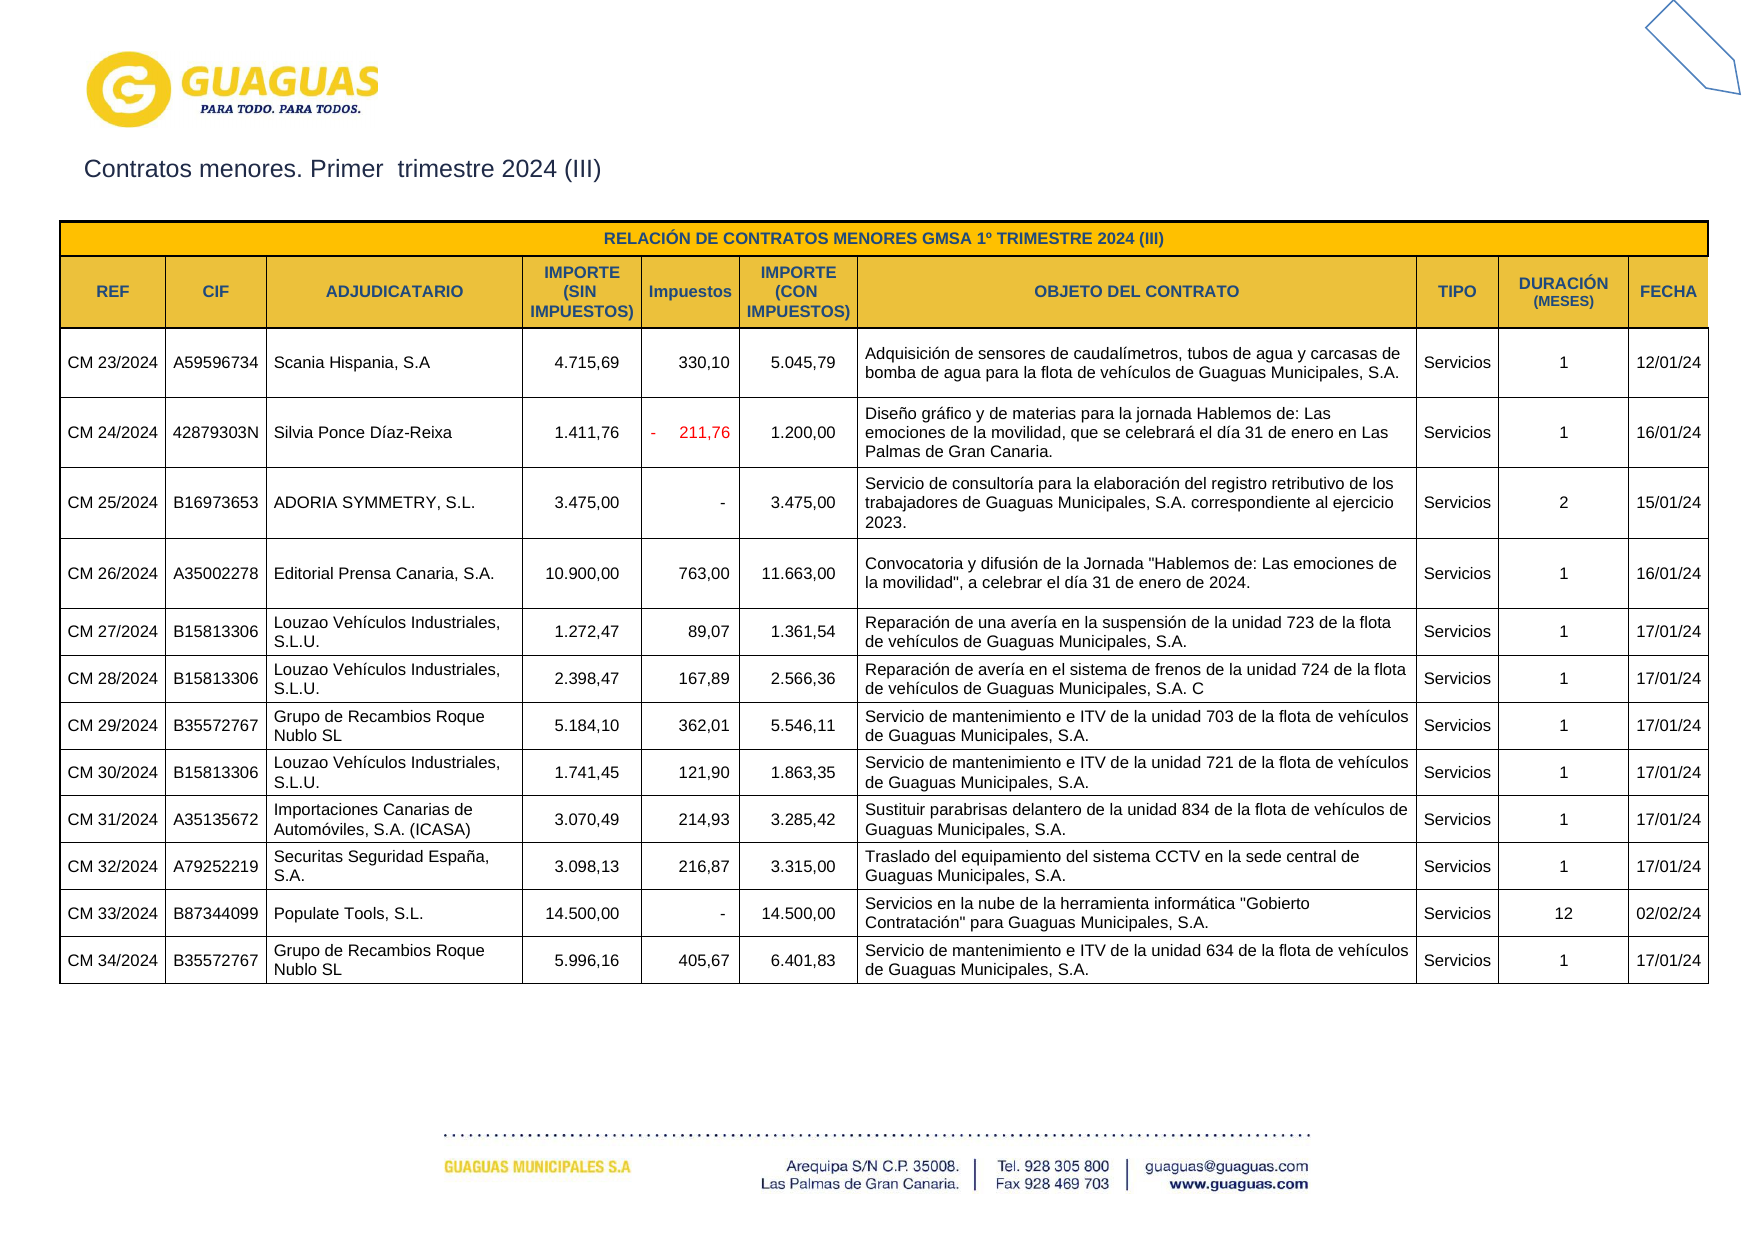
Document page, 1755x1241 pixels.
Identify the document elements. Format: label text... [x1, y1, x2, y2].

table_cell 121,90 [642, 750, 739, 795]
table_cell CM 32/2024 [61, 843, 165, 889]
table_cell Servicios [1417, 937, 1498, 983]
table_cell Reparación de una avería en la suspensión de la unidad 723 de la flota de vehículos de Guaguas Municipales, S.A. [858, 609, 1416, 655]
table_cell Securitas Seguridad España, S.A. [267, 843, 522, 889]
table_cell Servicios [1417, 750, 1498, 795]
table_cell 1 [1499, 703, 1628, 748]
table_cell Servicios [1417, 796, 1498, 842]
table_cell 17/01/24 [1629, 609, 1708, 655]
table_cell 1 [1499, 937, 1628, 983]
table_cell Populate Tools, S.L. [267, 890, 522, 936]
table_cell Adquisición de sensores de caudalímetros, tubos de agua y carcasas de bomba de agua para la flota de vehículos de Guaguas Municipales, S.A. [858, 329, 1416, 397]
table_cell Louzao Vehículos Industriales, S.L.U. [267, 750, 522, 795]
table_cell Servicios en la nube de la herramienta informática "Gobierto Contratación" para Guaguas Municipales, S.A. [858, 890, 1416, 936]
table_cell 17/01/24 [1629, 656, 1708, 702]
table_cell A79252219 [166, 843, 266, 889]
table_cell 16/01/24 [1629, 539, 1708, 608]
table_cell 3.070,49 [523, 796, 641, 842]
table_cell B16973653 [166, 468, 266, 538]
table_cell Traslado del equipamiento del sistema CCTV en la sede central de Guaguas Municipales, S.A. [858, 843, 1416, 889]
table_cell CM 24/2024 [61, 398, 165, 467]
table_cell 330,10 [642, 329, 739, 397]
table_cell 16/01/24 [1629, 398, 1708, 467]
table_cell - 211,76 [642, 398, 739, 467]
table_cell CM 34/2024 [61, 937, 165, 983]
table_cell REF [61, 257, 165, 327]
table_cell Servicio de mantenimiento e ITV de la unidad 634 de la flota de vehículos de Guaguas Municipales, S.A. [858, 937, 1416, 983]
table_cell 3.098,13 [523, 843, 641, 889]
table_cell CM 28/2024 [61, 656, 165, 702]
table_cell A35002278 [166, 539, 266, 608]
table_cell 2.398,47 [523, 656, 641, 702]
table_cell 1.741,45 [523, 750, 641, 795]
table_cell 12 [1499, 890, 1628, 936]
table_cell 17/01/24 [1629, 703, 1708, 748]
table_cell A35135672 [166, 796, 266, 842]
table_cell Reparación de avería en el sistema de frenos de la unidad 724 de la flota de vehículos de Guaguas Municipales, S.A. C [858, 656, 1416, 702]
table_cell 1 [1499, 609, 1628, 655]
table_cell 15/01/24 [1629, 468, 1708, 538]
table_cell A59596734 [166, 329, 266, 397]
table_cell CM 30/2024 [61, 750, 165, 795]
table_cell Servicios [1417, 843, 1498, 889]
table_cell Silvia Ponce Díaz-Reixa [267, 398, 522, 467]
table_cell 5.996,16 [523, 937, 641, 983]
table_cell 2.566,36 [740, 656, 857, 702]
table_cell 1 [1499, 539, 1628, 608]
table_cell 17/01/24 [1629, 843, 1708, 889]
table_cell IMPORTE (CON IMPUESTOS) [740, 257, 857, 327]
table_cell 17/01/24 [1629, 937, 1708, 983]
table_cell IMPORTE (SIN IMPUESTOS) [523, 257, 641, 327]
table_cell 5.045,79 [740, 329, 857, 397]
table_cell 3.475,00 [740, 468, 857, 538]
table_cell 1.411,76 [523, 398, 641, 467]
table_cell 1 [1499, 750, 1628, 795]
table_cell 1.863,35 [740, 750, 857, 795]
table_cell 17/01/24 [1629, 750, 1708, 795]
table_cell Servicio de mantenimiento e ITV de la unidad 721 de la flota de vehículos de Guaguas Municipales, S.A. [858, 750, 1416, 795]
table_cell CM 29/2024 [61, 703, 165, 748]
table_cell Importaciones Canarias de Automóviles, S.A. (ICASA) [267, 796, 522, 842]
table_cell Grupo de Recambios Roque Nublo SL [267, 937, 522, 983]
table_cell 362,01 [642, 703, 739, 748]
table_cell OBJETO DEL CONTRATO [858, 257, 1416, 327]
table_cell Diseño gráfico y de materias para la jornada Hablemos de: Las emociones de la movilidad, que se celebrará el día 31 de enero en Las Palmas de Gran Canaria. [858, 398, 1416, 467]
table_cell CIF [166, 257, 266, 327]
table_cell 42879303N [166, 398, 266, 467]
table_cell B15813306 [166, 656, 266, 702]
table_cell Servicio de consultoría para la elaboración del registro retributivo de los trabajadores de Guaguas Municipales, S.A. correspondiente al ejercicio 2023. [858, 468, 1416, 538]
table_cell 12/01/24 [1629, 329, 1708, 397]
table_cell B35572767 [166, 937, 266, 983]
table_cell Servicios [1417, 656, 1498, 702]
table_cell DURACIÓN (MESES) [1499, 257, 1628, 327]
table_cell 3.475,00 [523, 468, 641, 538]
table_cell 14.500,00 [523, 890, 641, 936]
table_cell 5.546,11 [740, 703, 857, 748]
table_cell Servicios [1417, 329, 1498, 397]
table_cell 405,67 [642, 937, 739, 983]
table_cell CM 31/2024 [61, 796, 165, 842]
table_cell 14.500,00 [740, 890, 857, 936]
table_cell 1 [1499, 796, 1628, 842]
table_cell 1 [1499, 398, 1628, 467]
table_cell 1 [1499, 656, 1628, 702]
table_cell - [642, 890, 739, 936]
table_cell 89,07 [642, 609, 739, 655]
table_cell 1.272,47 [523, 609, 641, 655]
table_cell B35572767 [166, 703, 266, 748]
table_cell 3.285,42 [740, 796, 857, 842]
table_cell B15813306 [166, 750, 266, 795]
table_cell Impuestos [642, 257, 739, 327]
table_cell CM 27/2024 [61, 609, 165, 655]
table_cell Servicios [1417, 609, 1498, 655]
table_cell 167,89 [642, 656, 739, 702]
table_cell B15813306 [166, 609, 266, 655]
table_cell Servicios [1417, 398, 1498, 467]
table_cell 1 [1499, 329, 1628, 397]
table_cell Servicios [1417, 539, 1498, 608]
table_cell ADJUDICATARIO [267, 257, 522, 327]
table_cell Grupo de Recambios Roque Nublo SL [267, 703, 522, 748]
table_cell 02/02/24 [1629, 890, 1708, 936]
table_cell Servicios [1417, 468, 1498, 538]
table_cell 1 [1499, 843, 1628, 889]
table_cell Sustituir parabrisas delantero de la unidad 834 de la flota de vehículos de Guaguas Municipales, S.A. [858, 796, 1416, 842]
table_cell CM 26/2024 [61, 539, 165, 608]
table_cell 17/01/24 [1629, 796, 1708, 842]
table_cell - [642, 468, 739, 538]
table_cell Servicios [1417, 703, 1498, 748]
table_cell CM 25/2024 [61, 468, 165, 538]
table_cell 216,87 [642, 843, 739, 889]
table_cell Scania Hispania, S.A [267, 329, 522, 397]
table_cell Convocatoria y difusión de la Jornada "Hablemos de: Las emociones de la movilidad", a celebrar el día 31 de enero de 2024. [858, 539, 1416, 608]
table_cell CM 23/2024 [61, 329, 165, 397]
table_cell 1.200,00 [740, 398, 857, 467]
table_header RELACIÓN DE CONTRATOS MENORES GMSA 1º TRIMESTRE 2024 (III) [61, 223, 1707, 255]
table_cell B87344099 [166, 890, 266, 936]
table_cell FECHA [1629, 257, 1708, 327]
table_cell Louzao Vehículos Industriales, S.L.U. [267, 656, 522, 702]
table_cell CM 33/2024 [61, 890, 165, 936]
table_cell 6.401,83 [740, 937, 857, 983]
text Contratos menores. Primer trimestre 2024 (III) [84, 154, 1607, 183]
table_cell 4.715,69 [523, 329, 641, 397]
table_cell TIPO [1417, 257, 1498, 327]
table_cell ADORIA SYMMETRY, S.L. [267, 468, 522, 538]
table_cell 2 [1499, 468, 1628, 538]
table_cell Louzao Vehículos Industriales, S.L.U. [267, 609, 522, 655]
table_cell 5.184,10 [523, 703, 641, 748]
table_cell 763,00 [642, 539, 739, 608]
table_cell 3.315,00 [740, 843, 857, 889]
table_cell Servicios [1417, 890, 1498, 936]
table_cell 214,93 [642, 796, 739, 842]
table_cell 10.900,00 [523, 539, 641, 608]
table_cell Editorial Prensa Canaria, S.A. [267, 539, 522, 608]
table_cell 1.361,54 [740, 609, 857, 655]
table_cell 11.663,00 [740, 539, 857, 608]
table_cell Servicio de mantenimiento e ITV de la unidad 703 de la flota de vehículos de Guaguas Municipales, S.A. [858, 703, 1416, 748]
